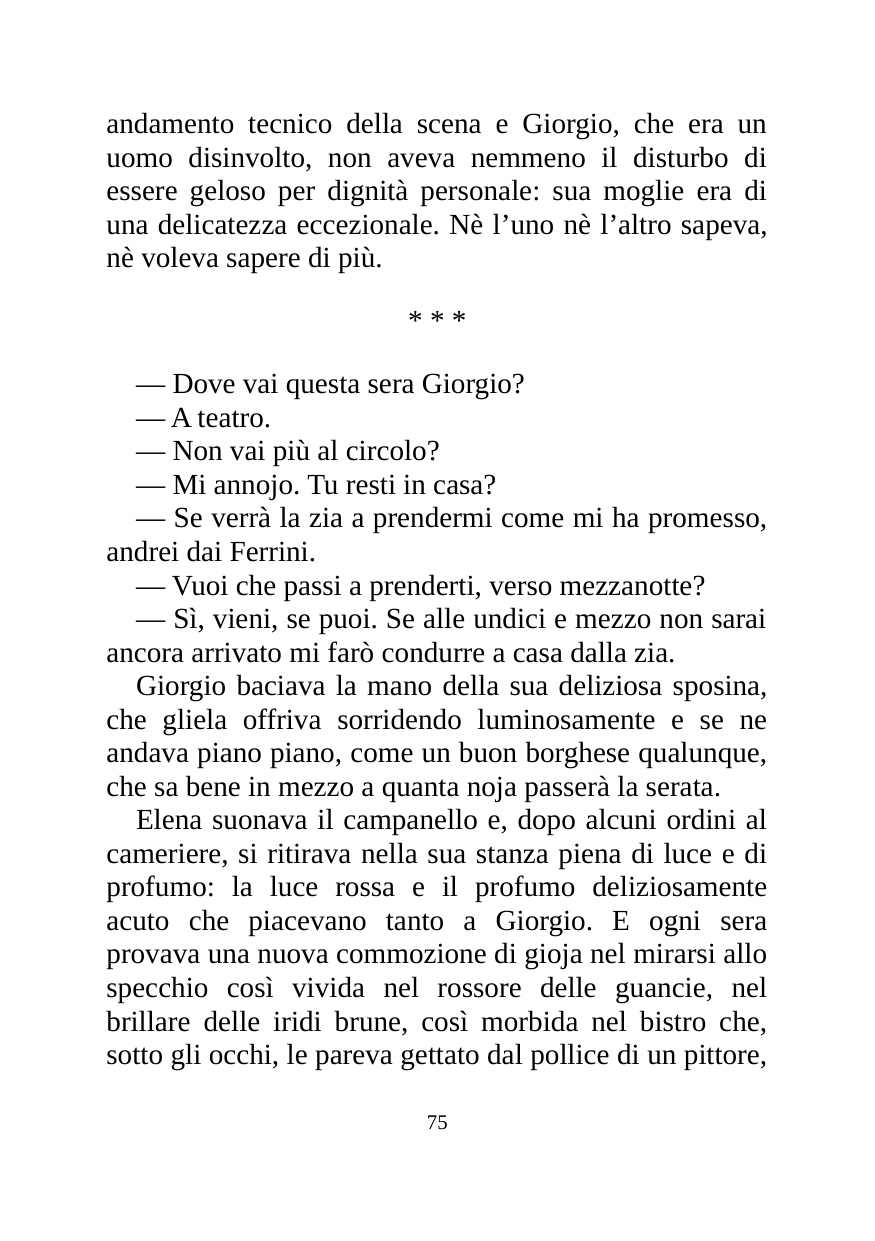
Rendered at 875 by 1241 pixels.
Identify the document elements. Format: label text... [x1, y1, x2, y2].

text — A teatro. [106, 400, 768, 433]
text — Dove vai questa sera Giorgio? [106, 366, 768, 400]
text — Se verrà la zia a prendermi come mi ha promesso, andrei dai Ferrini. [106, 501, 768, 568]
text — Non vai più al circolo? [106, 433, 768, 467]
text — Mi annojo. Tu resti in casa? [106, 467, 768, 501]
text andamento tecnico della scena e Giorgio, che era un uomo disinvolto, non aveva nemmeno il disturbo di essere geloso per dignità personale: sua moglie era di una delicatezza eccezionale. Nè l’uno nè l’altro sapeva, nè voleva sapere di più. [106, 106, 768, 274]
text Elena suonava il campanello e, dopo alcuni ordini al cameriere, si ritirava nella sua stanza piena di luce e di profumo: la luce rossa e il profumo deliziosamente acuto che piacevano tanto a Giorgio. E ogni sera provava una nuova commozione di gioja nel mirarsi allo specchio così vivida nel rossore delle guancie, nel brillare delle iridi brune, così morbida nel bistro che, sotto gli occhi, le pareva gettato dal pollice di un pittore, [106, 802, 768, 1071]
text — Vuoi che passi a prenderti, verso mezzanotte? [106, 568, 768, 601]
text * * * [106, 303, 768, 337]
text — Sì, vieni, se puoi. Se alle undici e mezzo non sarai ancora arrivato mi farò condurre a casa dalla zia. [106, 601, 768, 668]
text Giorgio baciava la mano della sua deliziosa sposina, che gliela offriva sorridendo luminosamente e se ne andava piano piano, come un buon borghese qualunque, che sa bene in mezzo a quanta noja passerà la serata. [106, 668, 768, 802]
